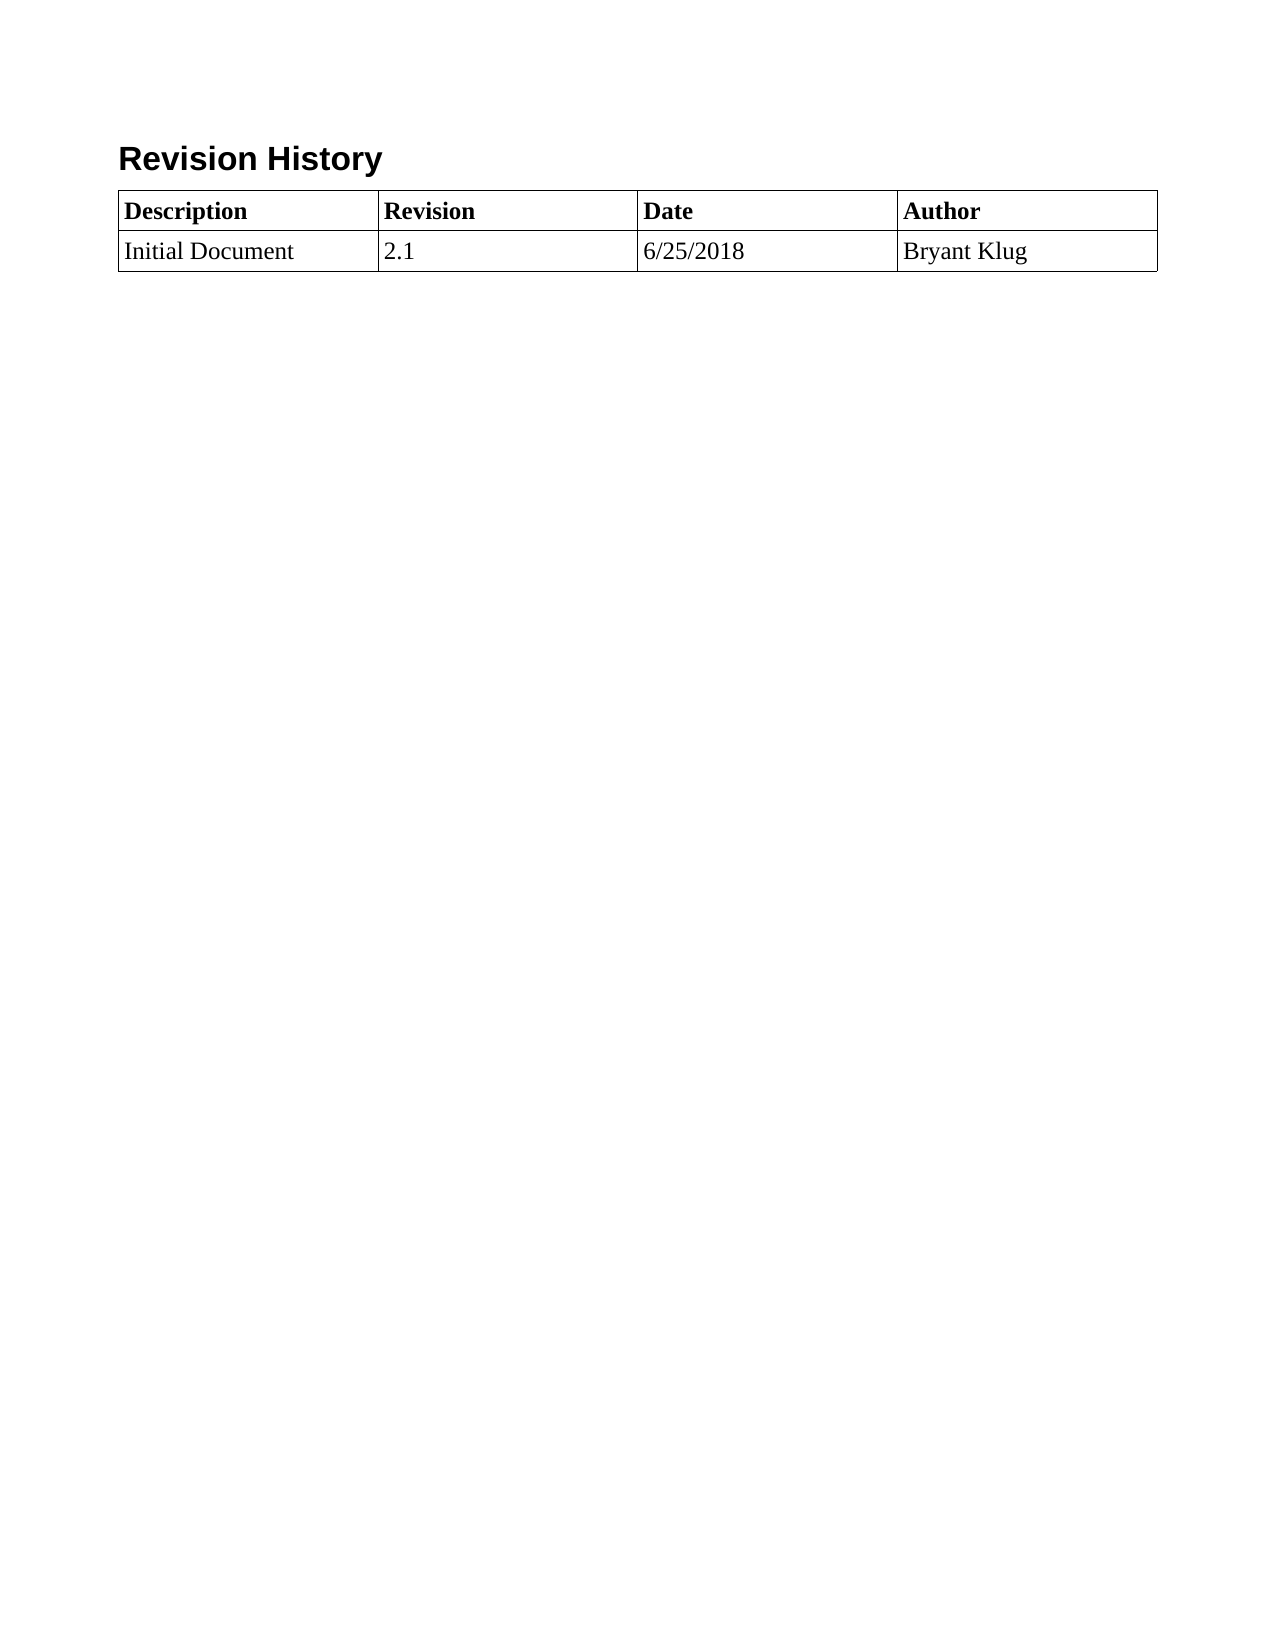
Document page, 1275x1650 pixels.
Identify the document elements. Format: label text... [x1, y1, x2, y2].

subtitle Revision History [118, 139, 1157, 178]
table_cell 2.1 [379, 231, 637, 271]
table_cell Initial Document [119, 231, 378, 271]
table_header Date [638, 191, 897, 230]
table_cell 6/25/2018 [638, 231, 897, 271]
table_header Description [119, 191, 378, 230]
table_cell Bryant Klug [898, 231, 1157, 271]
table_header Author [898, 191, 1157, 230]
table_header Revision [379, 191, 637, 230]
